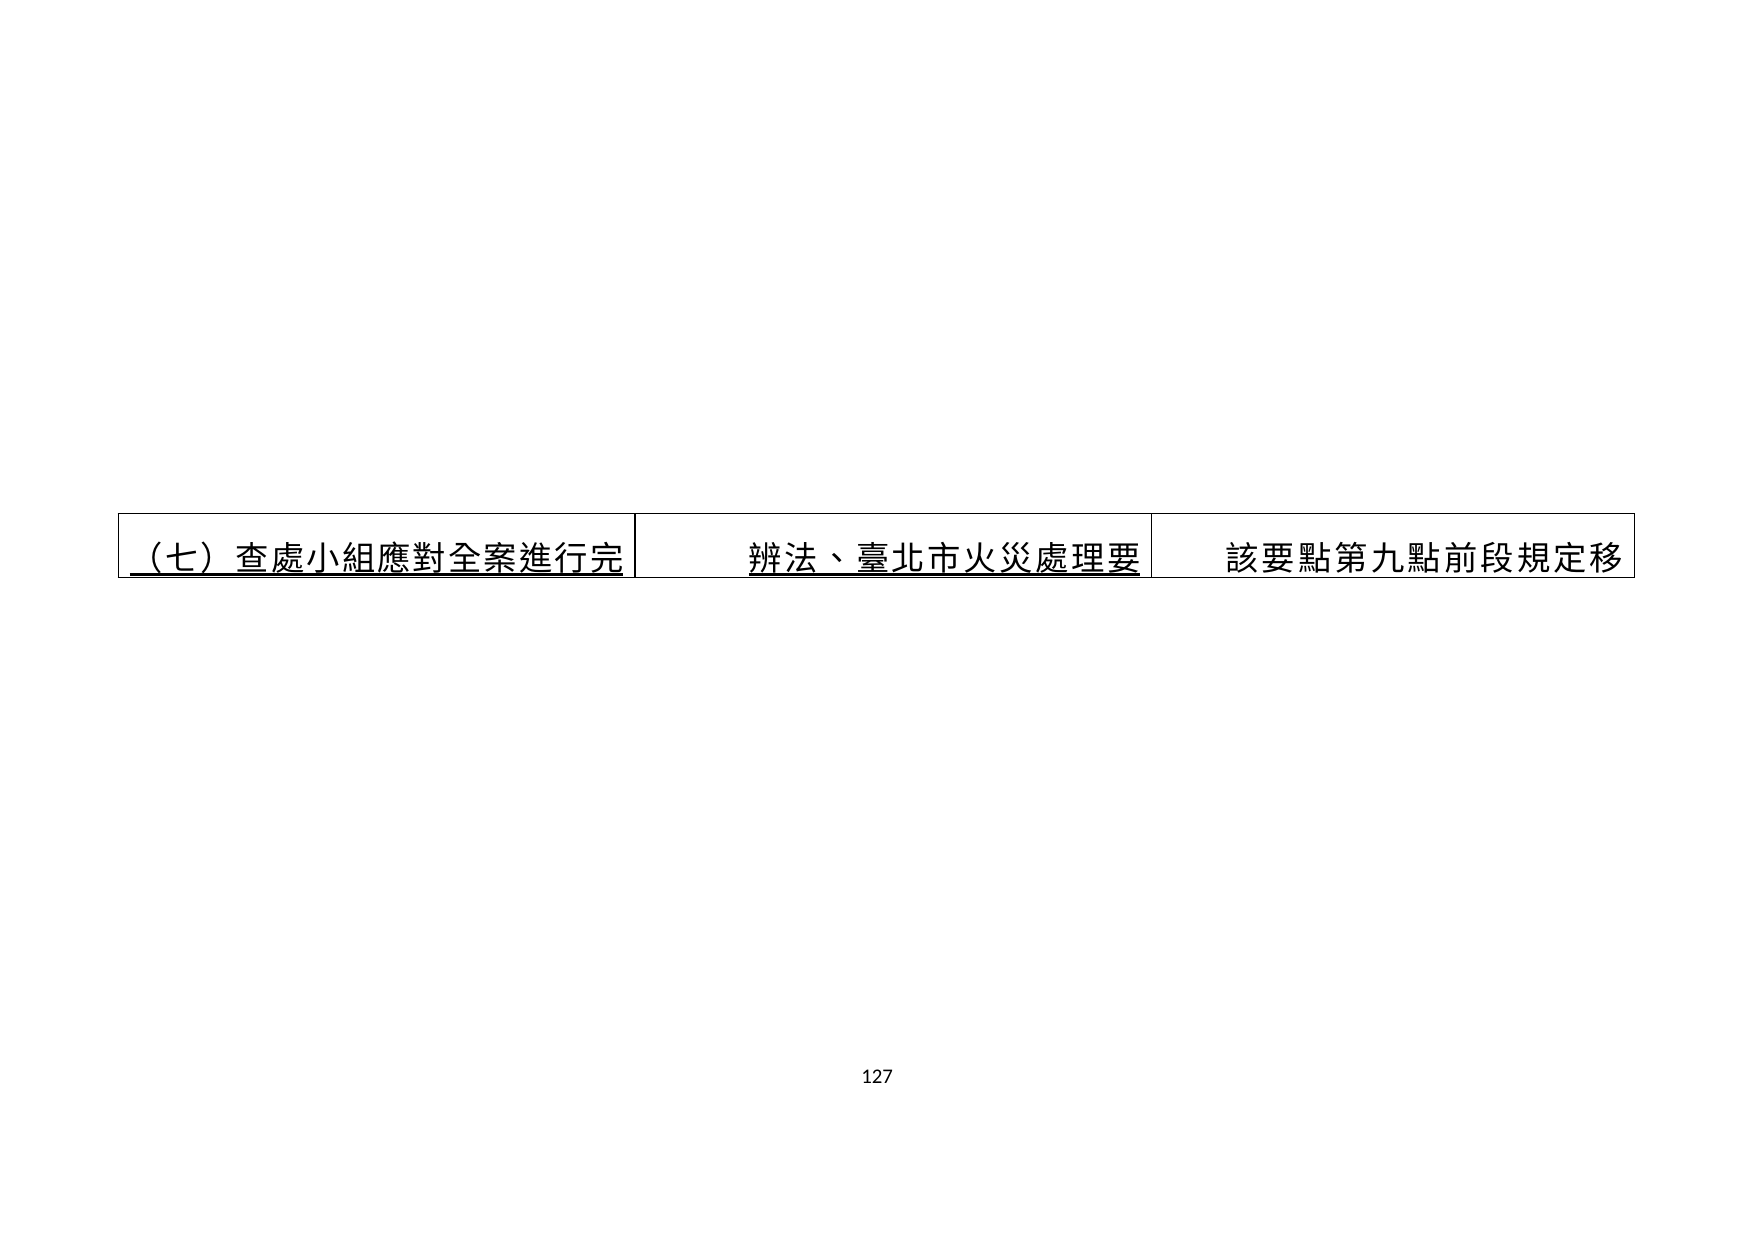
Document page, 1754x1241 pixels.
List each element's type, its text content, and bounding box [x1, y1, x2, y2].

table_cell （七）查處小組應對全案進行完 [119, 514, 634, 577]
table_cell 該要點第九點前段規定移 [1152, 514, 1634, 577]
table_cell 辨法、臺北市火災處理要 [636, 514, 1151, 577]
